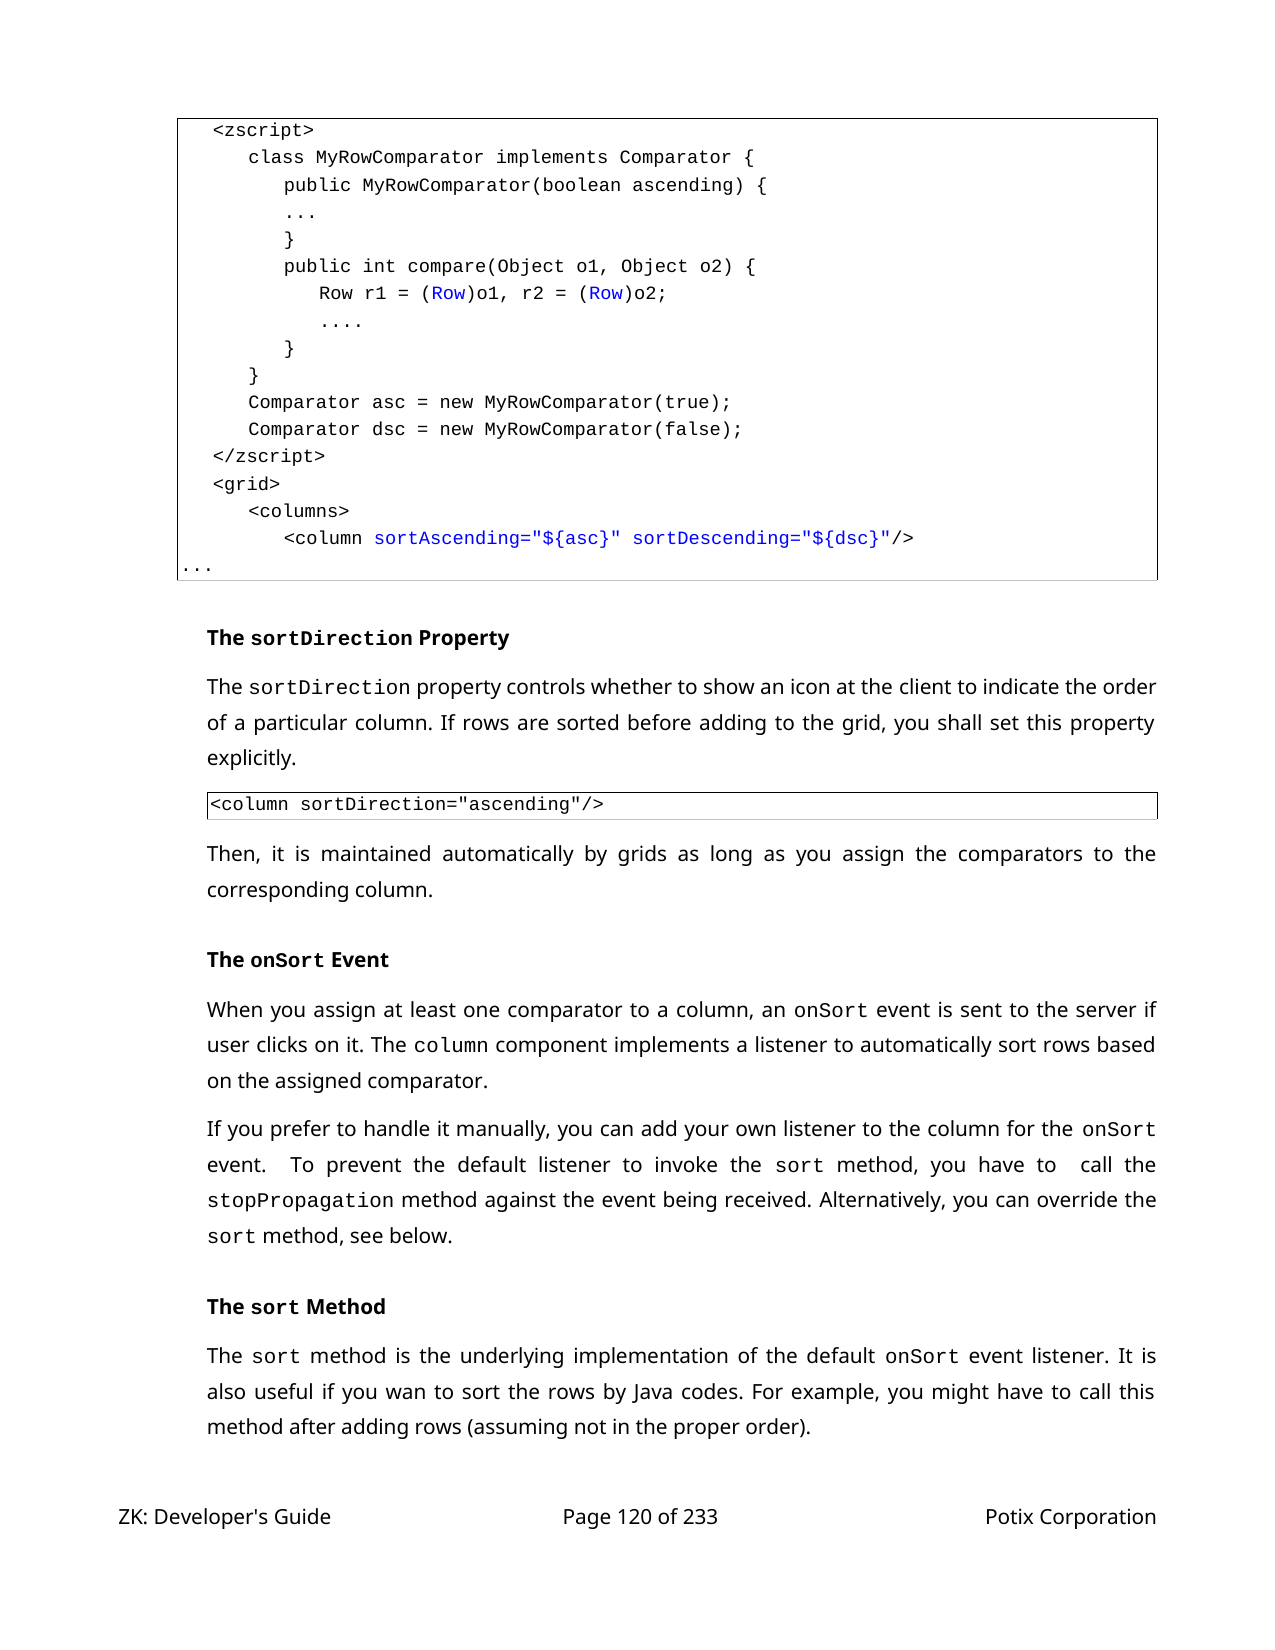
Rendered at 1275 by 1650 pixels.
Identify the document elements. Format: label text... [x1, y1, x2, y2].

text The sortDirection property controls whether to show an icon at the client to indicate the order of a particular column. If rows are sorted before adding to the grid, you shall set this property explicitly. [207, 672, 1157, 771]
text <column sortAscending="${asc}" sortDescending="${dsc}"/> [178, 526, 1157, 550]
subtitle The onSort Event [207, 946, 1157, 974]
text </zscript> [178, 444, 1157, 469]
text If you prefer to handle it manually, you can add your own listener to the column for the onSort event. To prevent the default listener to invoke the sort method, you have to call the stopPropagation method against the event being received. Alternatively, you can override the sort method, see below. [207, 1114, 1157, 1250]
text } [178, 227, 1157, 251]
text ... [178, 553, 1157, 580]
text Comparator dsc = new MyRowComparator(false); [178, 417, 1157, 441]
text The sort method is the underlying implementation of the default onSort event listener. It is also useful if you wan to sort the rows by Java codes. For example, you might have to call this method after adding rows (assuming not in the proper order). [207, 1341, 1157, 1440]
text } [178, 363, 1157, 387]
subtitle The sort Method [207, 1292, 1157, 1321]
text <grid> [178, 472, 1157, 496]
text <zscript> [178, 119, 1157, 142]
text public int compare(Object o1, Object o2) { [178, 254, 1157, 278]
text Comparator asc = new MyRowComparator(true); [178, 390, 1157, 414]
text public MyRowComparator(boolean ascending) { [178, 172, 1157, 197]
text When you assign at least one comparator to a column, an onSort event is sent to the server if user clicks on it. The column component implements a listener to automatically sort rows based on the assigned comparator. [207, 995, 1157, 1094]
text class MyRowComparator implements Comparator { [178, 145, 1157, 169]
text } [178, 336, 1157, 360]
text <columns> [178, 499, 1157, 523]
text <column sortDirection="ascending"/> [208, 793, 1157, 819]
text .... [178, 308, 1157, 333]
text ... [178, 200, 1157, 224]
text Then, it is maintained automatically by grids as long as you assign the comparators to the corresponding column. [207, 839, 1157, 903]
text Row r1 = (Row)o1, r2 = (Row)o2; [178, 281, 1157, 306]
subtitle The sortDirection Property [207, 623, 1157, 651]
